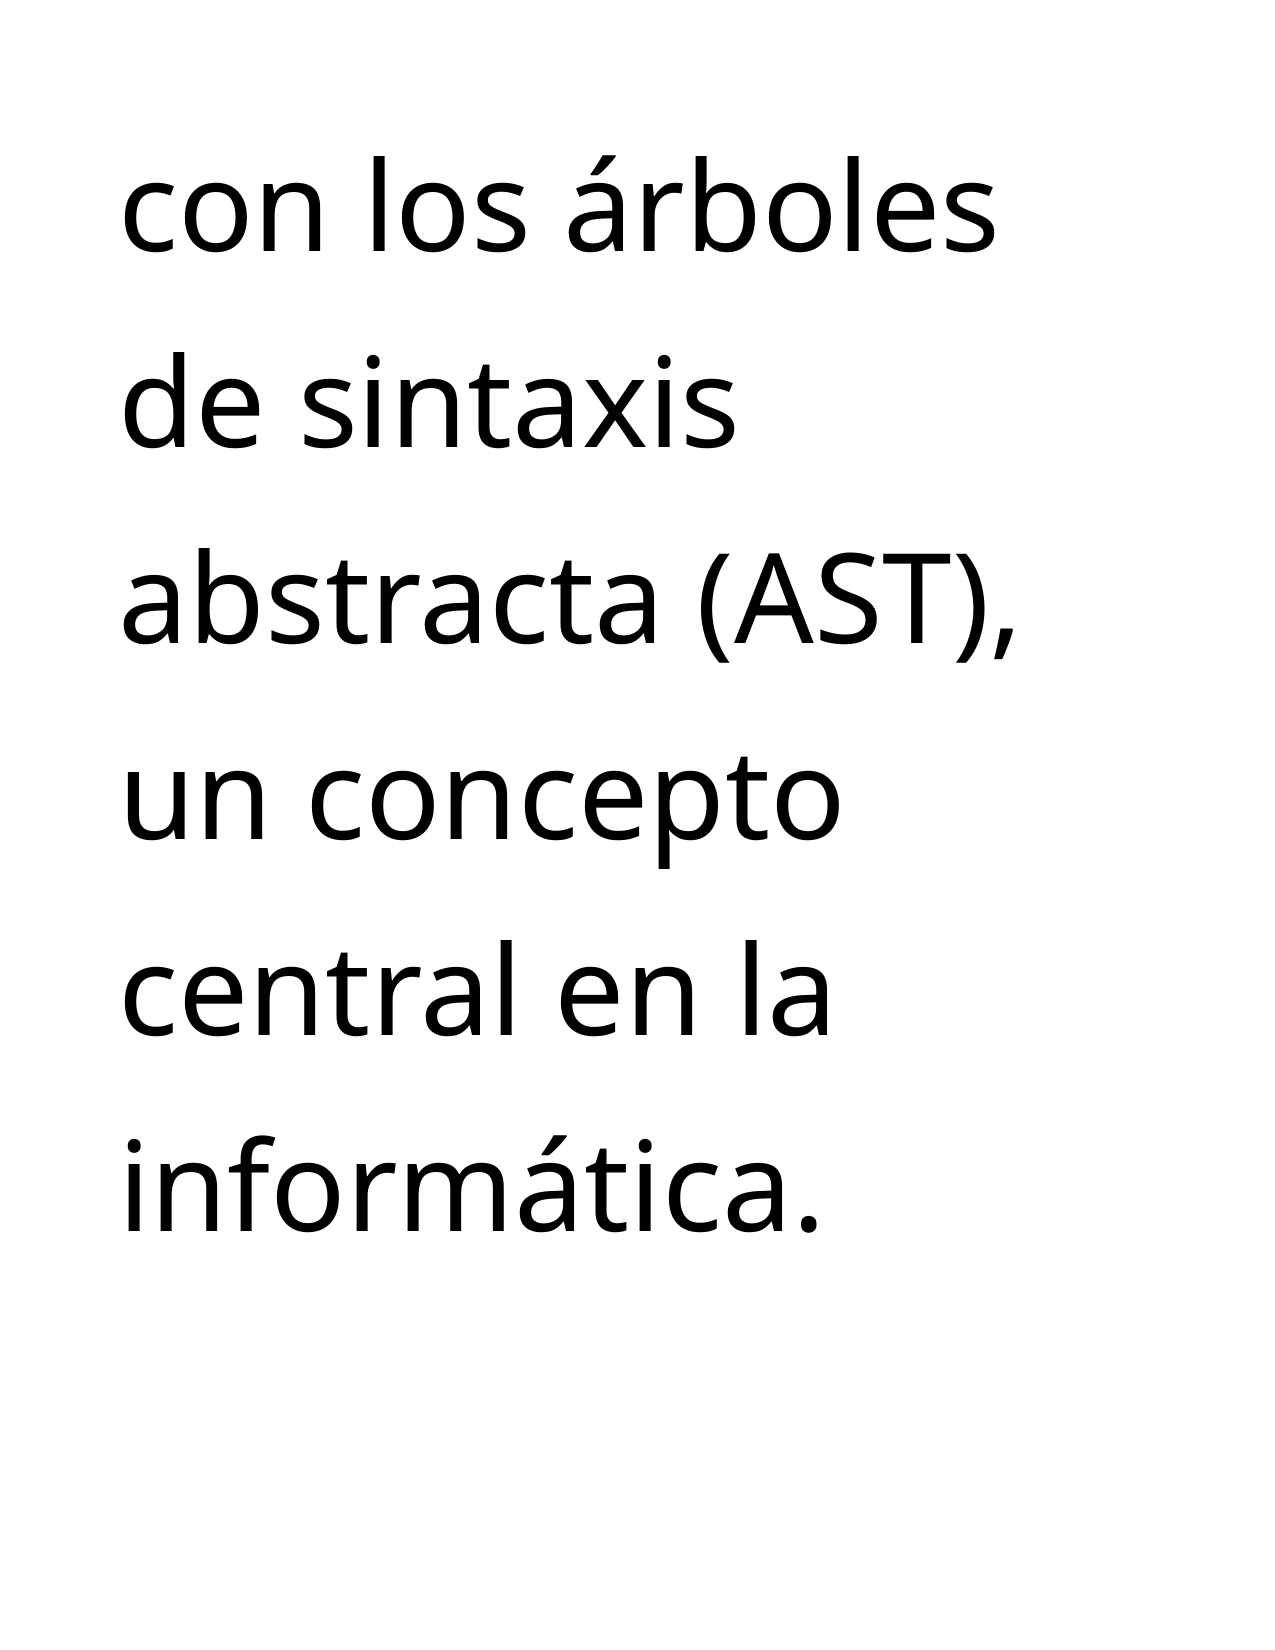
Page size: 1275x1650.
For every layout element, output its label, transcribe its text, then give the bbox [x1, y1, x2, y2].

text con los árboles de sintaxis abstracta (AST), un concepto central en la informática. [118, 118, 1157, 1268]
